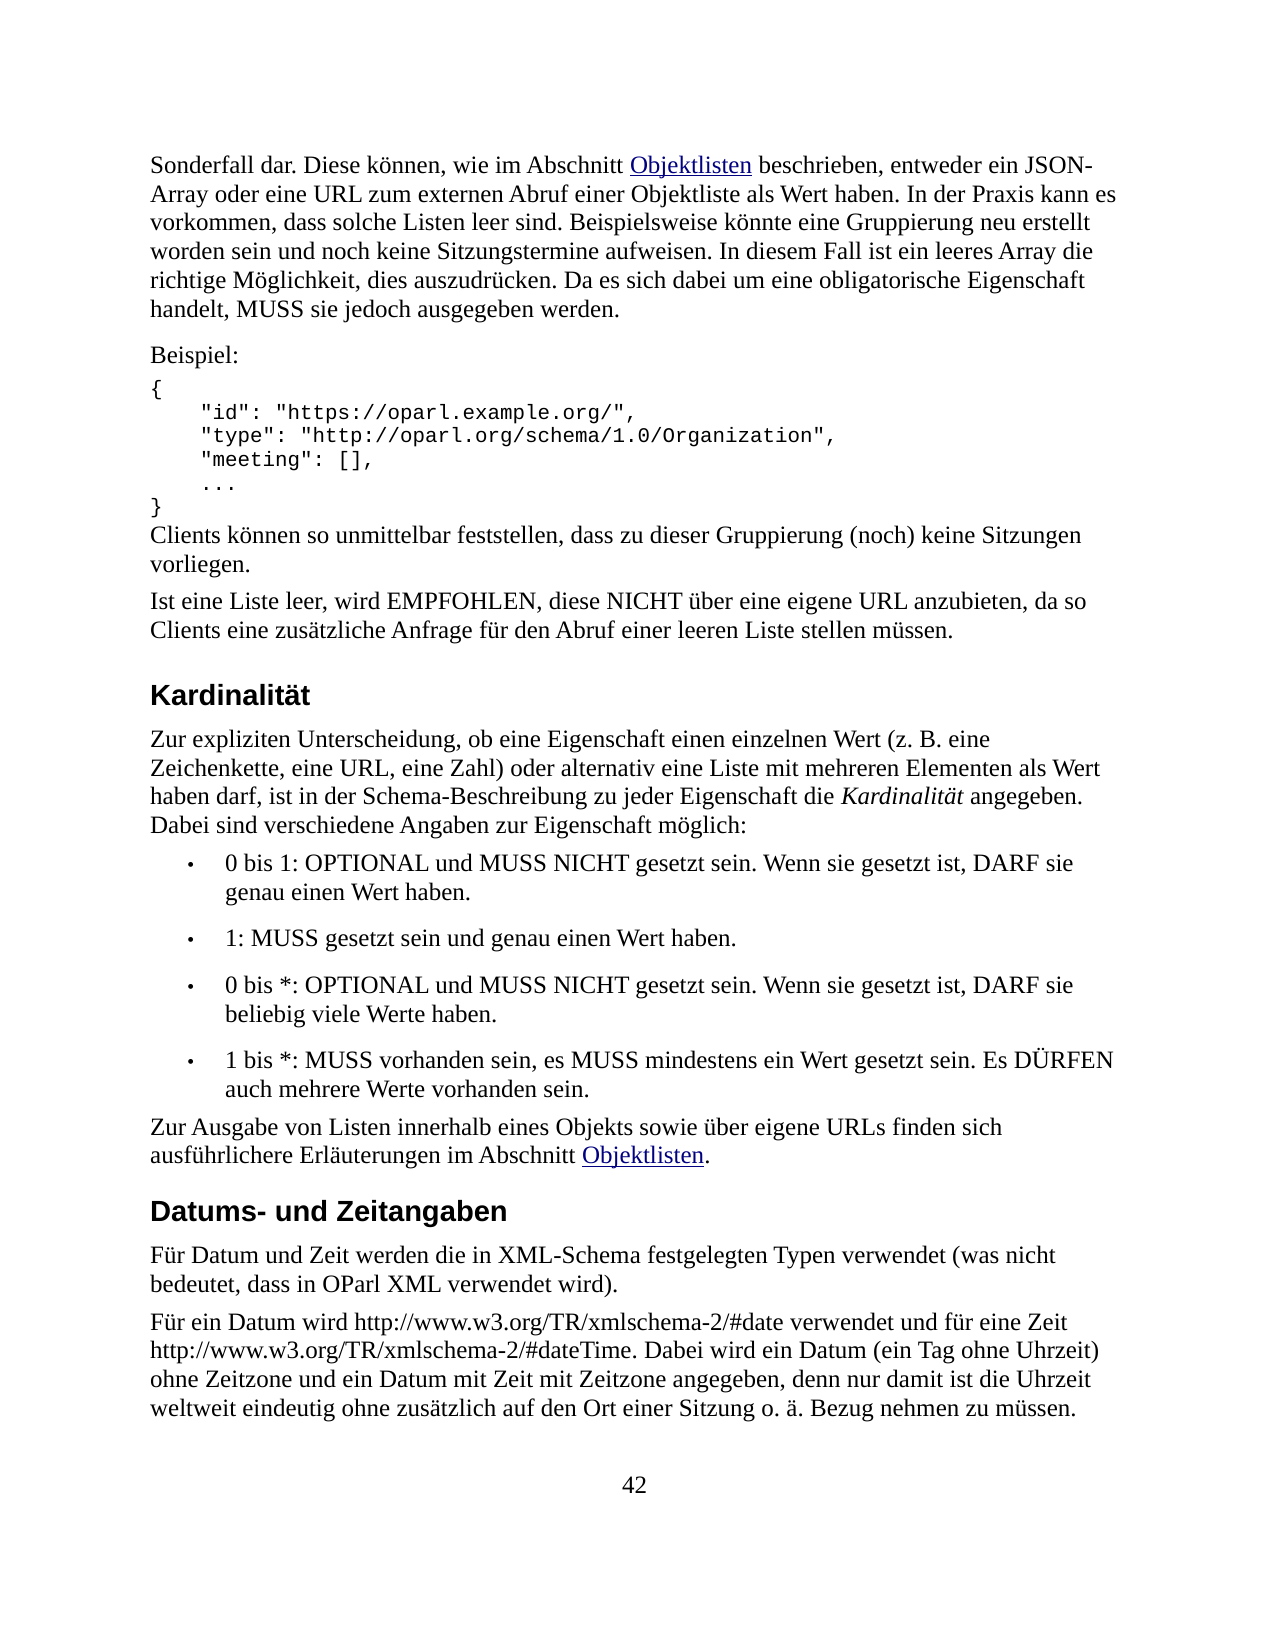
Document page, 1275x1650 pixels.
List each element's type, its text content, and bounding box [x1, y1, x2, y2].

text Für Datum und Zeit werden die in XML-Schema festgelegten Typen verwendet (was nicht bedeutet, dass in OParl XML verwendet wird). [150, 1240, 1125, 1298]
list 1 bis *: MUSS vorhanden sein, es MUSS mindestens ein Wert gesetzt sein. Es DÜRFEN auch mehrere Werte vorhanden sein. [187, 1045, 1125, 1103]
text Beispiel: [150, 340, 1125, 369]
text Für ein Datum wird http://www.w3.org/TR/xmlschema-2/#date verwendet und für eine Zeit http://www.w3.org/TR/xmlschema-2/#dateTime. Dabei wird ein Datum (ein Tag ohne Uhrzeit) ohne Zeitzone und ein Datum mit Zeit mit Zeitzone angegeben, denn nur damit ist die Uhrzeit weltweit eindeutig ohne zusätzlich auf den Ort einer Sitzung o. ä. Bezug nehmen zu müssen. [150, 1307, 1125, 1422]
subtitle Datums- und Zeitangaben [150, 1194, 1125, 1228]
text Clients können so unmittelbar feststellen, dass zu dieser Gruppierung (noch) keine Sitzungen vorliegen. [150, 520, 1125, 577]
text Ist eine Liste leer, wird EMPFOHLEN, diese NICHT über eine eigene URL anzubieten, da so Clients eine zusätzliche Anfrage für den Abruf einer leeren Liste stellen müssen. [150, 586, 1125, 644]
list 1: MUSS gesetzt sein und genau einen Wert haben. [187, 923, 1125, 952]
list 0 bis *: OPTIONAL und MUSS NICHT gesetzt sein. Wenn sie gesetzt ist, DARF sie beliebig viele Werte haben. [187, 970, 1125, 1027]
text ... [150, 473, 1125, 496]
list 0 bis 1: OPTIONAL und MUSS NICHT gesetzt sein. Wenn sie gesetzt ist, DARF sie genau einen Wert haben. [187, 848, 1125, 905]
text "id": "https://oparl.example.org/", [150, 402, 1125, 425]
text { [150, 378, 1125, 402]
text Sonderfall dar. Diese können, wie im Abschnitt Objektlisten beschrieben, entweder ein JSON-Array oder eine URL zum externen Abruf einer Objektliste als Wert haben. In der Praxis kann es vorkommen, dass solche Listen leer sind. Beispielsweise könnte eine Gruppierung neu erstellt worden sein und noch keine Sitzungstermine aufweisen. In diesem Fall ist ein leeres Array die richtige Möglichkeit, dies auszudrücken. Da es sich dabei um eine obligatorische Eigenschaft handelt, MUSS sie jedoch ausgegeben werden. [150, 150, 1125, 322]
text } [150, 496, 1125, 520]
subtitle Kardinalität [150, 678, 1125, 711]
text "type": "http://oparl.org/schema/1.0/Organization", [150, 425, 1125, 449]
text Zur Ausgabe von Listen innerhalb eines Objekts sowie über eigene URLs finden sich ausführlichere Erläuterungen im Abschnitt Objektlisten. [150, 1112, 1125, 1169]
text Zur expliziten Unterscheidung, ob eine Eigenschaft einen einzelnen Wert (z. B. eine Zeichenkette, eine URL, eine Zahl) oder alternativ eine Liste mit mehreren Elementen als Wert haben darf, ist in der Schema-Beschreibung zu jeder Eigenschaft die Kardinalität angegeben. Dabei sind verschiedene Angaben zur Eigenschaft möglich: [150, 724, 1125, 839]
text "meeting": [], [150, 449, 1125, 473]
